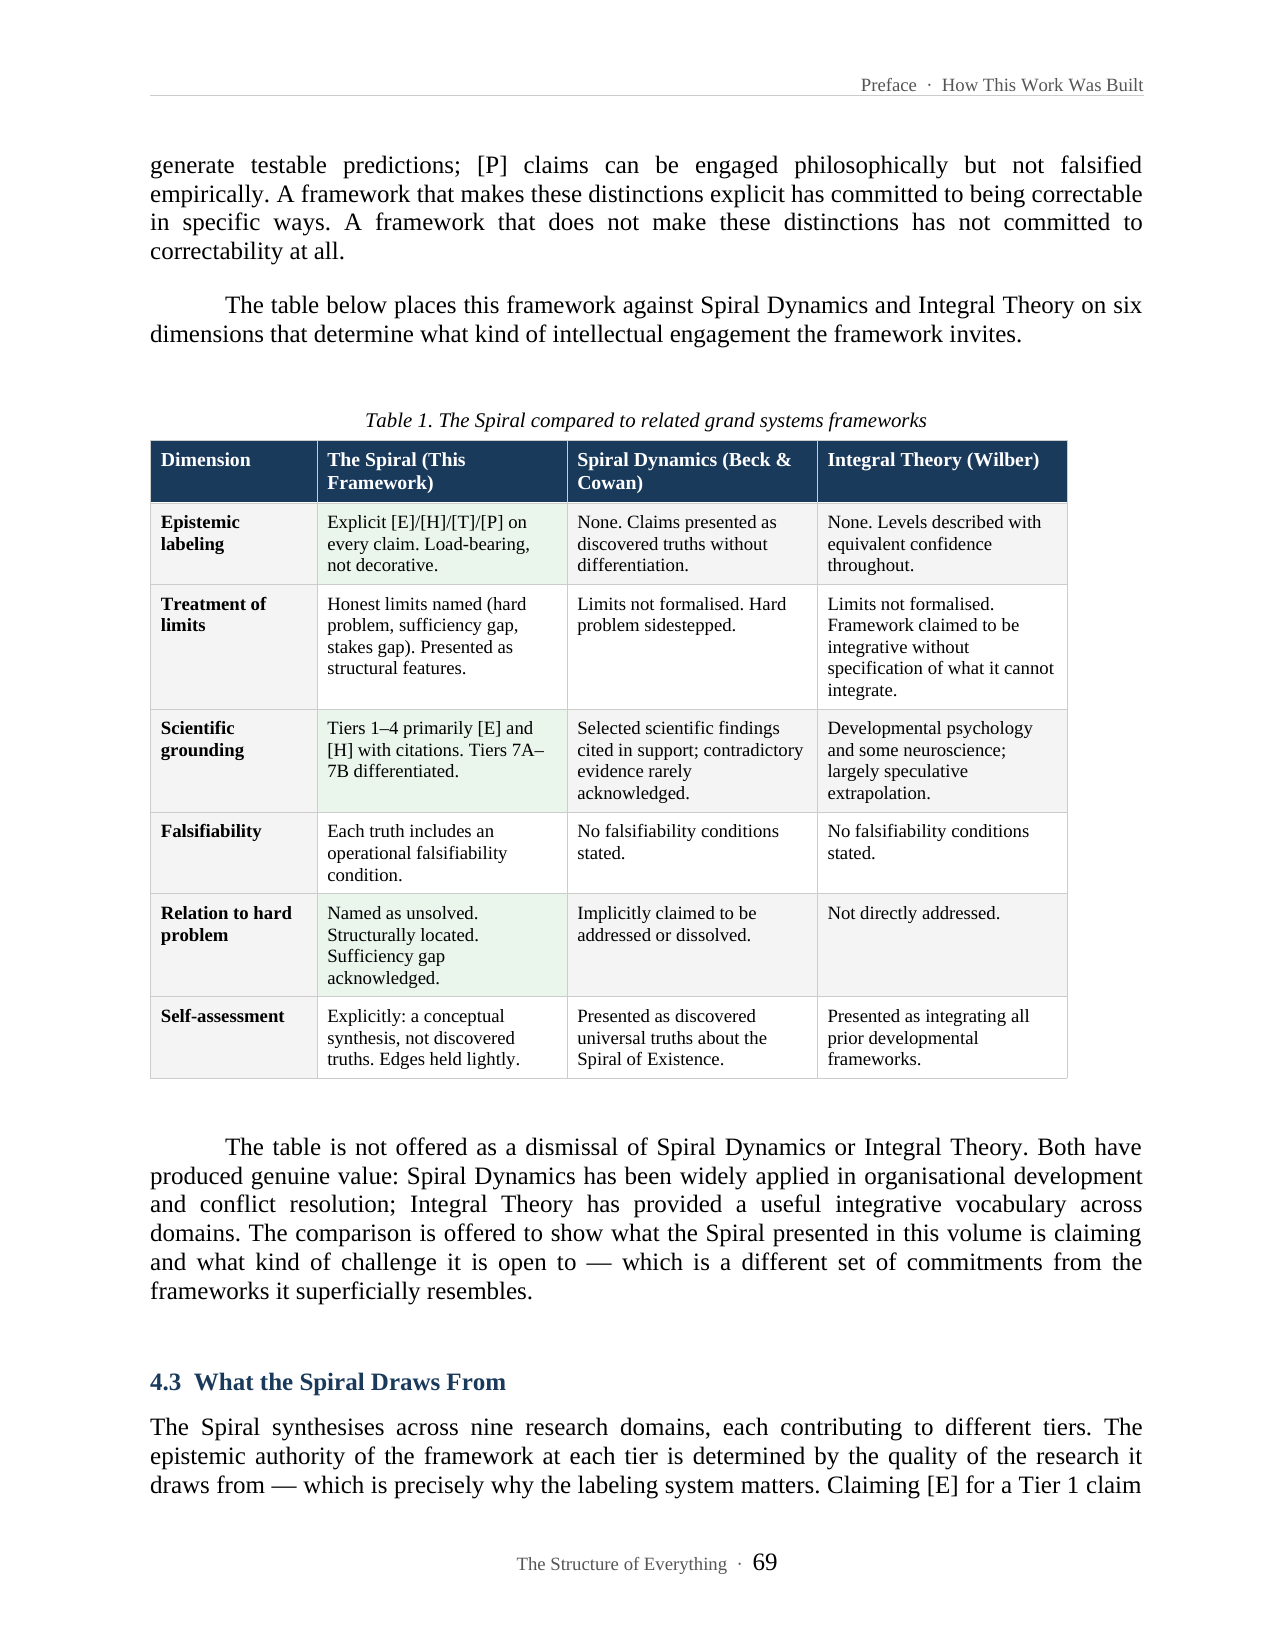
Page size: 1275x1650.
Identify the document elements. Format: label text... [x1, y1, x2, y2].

subtitle 4.3 What the Spiral Draws From [150, 1367, 1144, 1396]
table_cell Named as unsolved. Structurally located. Sufficiency gap acknowledged. [318, 894, 567, 996]
table_cell None. Levels described with equivalent confidence throughout. [818, 504, 1067, 584]
text The table is not offered as a dismissal of Spiral Dynamics or Integral Theory. Both have produced genuine value: Spiral Dynamics has been widely applied in organisational development and conflict resolution; Integral Theory has provided a useful integrative vocabulary across domains. The comparison is offered to show what the Spiral presented in this volume is claiming and what kind of challenge it is open to — which is a different set of commitments from the frameworks it superficially resembles. [150, 1132, 1144, 1304]
table_cell Explicit [E]/[H]/[T]/[P] on every claim. Load-bearing, not decorative. [318, 504, 567, 584]
table_cell Presented as integrating all prior developmental frameworks. [818, 997, 1067, 1078]
table_cell Developmental psychology and some neuroscience; largely speculative extrapolation. [818, 710, 1067, 812]
table_cell Each truth includes an operational falsifiability condition. [318, 813, 567, 893]
text The table below places this framework against Spiral Dynamics and Integral Theory on six dimensions that determine what kind of intellectual engagement the framework invites. [150, 290, 1144, 347]
table_cell Not directly addressed. [818, 894, 1067, 996]
table_header Spiral Dynamics (Beck & Cowan) [568, 441, 817, 502]
table_header Dimension [151, 441, 317, 502]
table_header The Spiral (This Framework) [318, 441, 567, 502]
table_cell Scientific grounding [151, 710, 317, 812]
table_cell None. Claims presented as discovered truths without differentiation. [568, 504, 817, 584]
table_cell Limits not formalised. Hard problem sidestepped. [568, 585, 817, 709]
text Table 1. The Spiral compared to related grand systems frameworks [150, 407, 1144, 432]
table_cell Selected scientific findings cited in support; contradictory evidence rarely acknowledged. [568, 710, 817, 812]
table_cell Self-assessment [151, 997, 317, 1078]
table_cell Epistemic labeling [151, 504, 317, 584]
table_cell Honest limits named (hard problem, sufficiency gap, stakes gap). Presented as structural features. [318, 585, 567, 709]
table_cell Falsifiability [151, 813, 317, 893]
text The Spiral synthesises across nine research domains, each contributing to different tiers. The epistemic authority of the framework at each tier is determined by the quality of the research it draws from — which is precisely why the labeling system matters. Claiming [E] for a Tier 1 claim [150, 1412, 1144, 1499]
table_cell Implicitly claimed to be addressed or dissolved. [568, 894, 817, 996]
table_cell Limits not formalised. Framework claimed to be integrative without specification of what it cannot integrate. [818, 585, 1067, 709]
text generate testable predictions; [P] claims can be engaged philosophically but not falsified empirically. A framework that makes these distinctions explicit has committed to being correctable in specific ways. A framework that does not make these distinctions has not committed to correctability at all. [150, 150, 1144, 265]
table_cell Relation to hard problem [151, 894, 317, 996]
table_cell Tiers 1–4 primarily [E] and [H] with citations. Tiers 7A–7B differentiated. [318, 710, 567, 812]
table_header Integral Theory (Wilber) [818, 441, 1067, 502]
table_cell Presented as discovered universal truths about the Spiral of Existence. [568, 997, 817, 1078]
table_cell No falsifiability conditions stated. [818, 813, 1067, 893]
table_cell Treatment of limits [151, 585, 317, 709]
table_cell Explicitly: a conceptual synthesis, not discovered truths. Edges held lightly. [318, 997, 567, 1078]
table_cell No falsifiability conditions stated. [568, 813, 817, 893]
